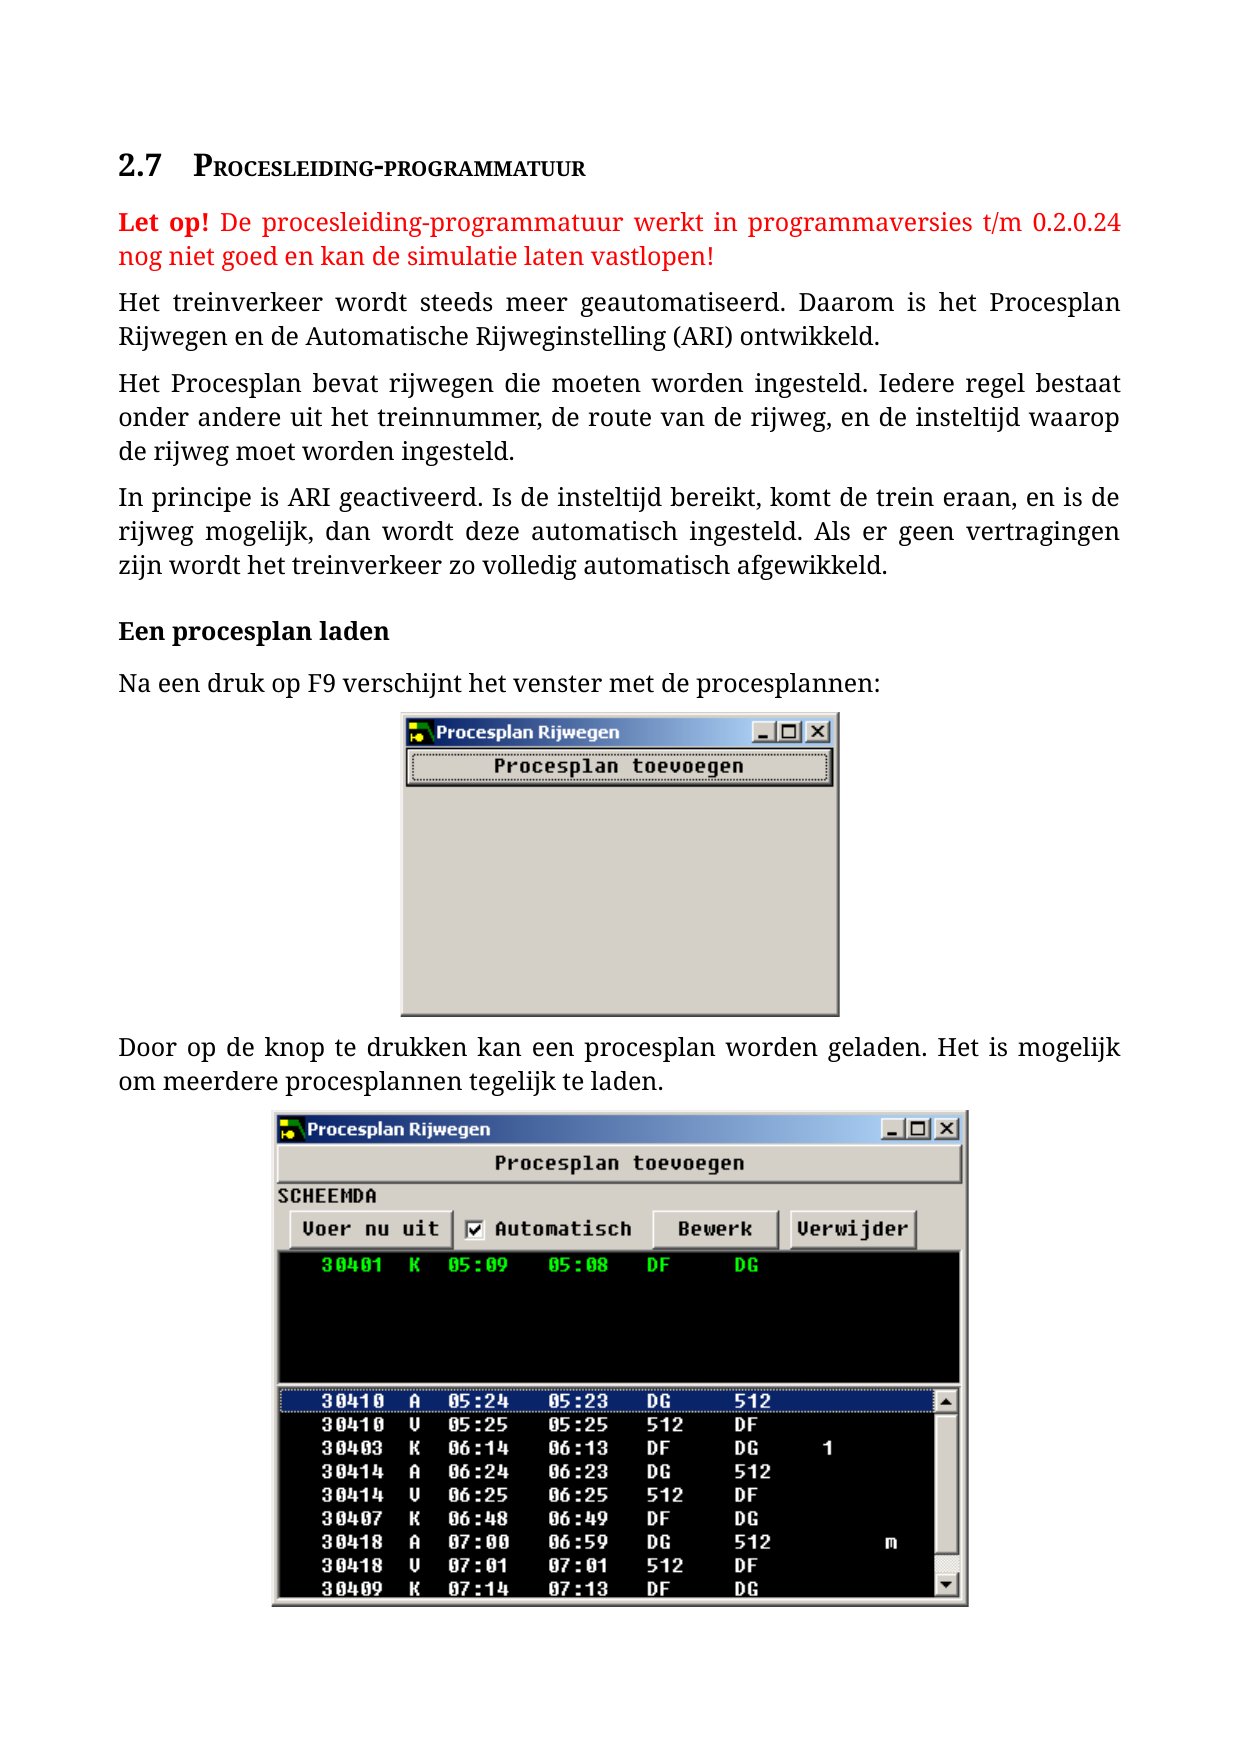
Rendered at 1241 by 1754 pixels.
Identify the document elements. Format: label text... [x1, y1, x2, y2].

text Door op de knop te drukken kan een procesplan worden geladen. Het is mogelijk om meerdere procesplannen tegelijk te laden. [118, 1029, 1122, 1098]
text Het Procesplan bevat rijwegen die moeten worden ingesteld. Iedere regel bestaat onder andere uit het treinnummer, de route van de rijweg, en de insteltijd waarop de rijweg moet worden ingesteld. [118, 365, 1122, 467]
text Na een druk op F9 verschijnt het venster met de procesplannen: [118, 666, 1122, 700]
text In principe is ARI geactiveerd. Is de insteltijd bereikt, komt de trein eraan, en is de rijweg mogelijk, dan wordt deze automatisch ingesteld. Als er geen vertragingen zijn wordt het treinverkeer zo volledig automatisch afgewikkeld. [118, 480, 1122, 582]
subtitle Procesleiding-programmatuur [118, 143, 1122, 186]
subtitle Een procesplan laden [118, 613, 1122, 647]
text Let op! De procesleiding-programmatuur werkt in programmaversies t/m 0.2.0.24 nog niet goed en kan de simulatie laten vastlopen! [118, 204, 1122, 272]
picture [271, 1110, 969, 1607]
text Het treinverkeer wordt steeds meer geautomatiseerd. Daarom is het Procesplan Rijwegen en de Automatische Rijweginstelling (ARI) ontwikkeld. [118, 285, 1122, 353]
picture [400, 712, 840, 1017]
